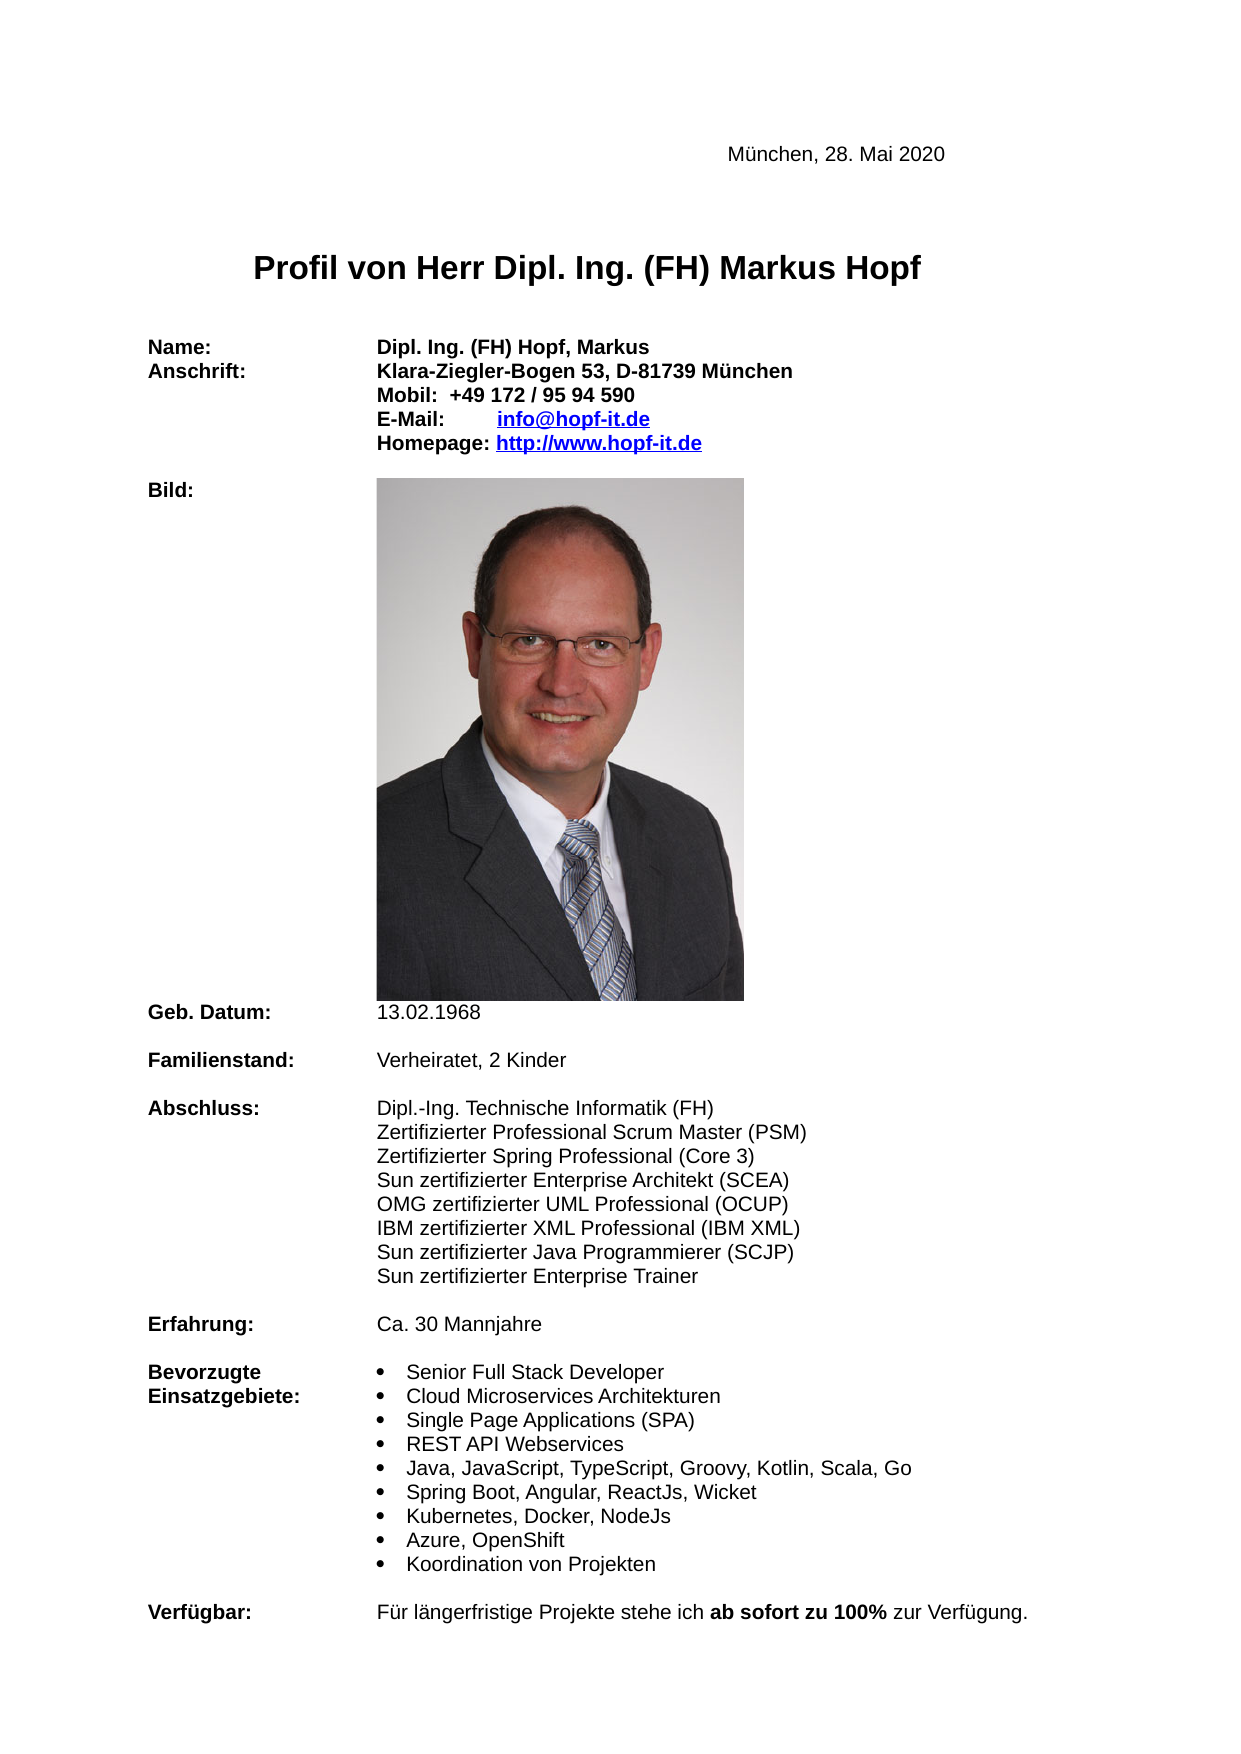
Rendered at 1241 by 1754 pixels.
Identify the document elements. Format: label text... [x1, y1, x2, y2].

table_cell Geb. Datum: [140, 1000, 369, 1048]
table_cell Ca. 30 Mannjahre [369, 1312, 1063, 1359]
subtitle Profil von Herr Dipl. Ing. (FH) Markus Hopf [207, 248, 1110, 287]
table_cell Dipl.-Ing. Technische Informatik (FH) Zertifizierter Professional Scrum Master (PSM) Zertifizierter Spring Professional (Core 3) Sun zertifizierter Enterprise Architekt (SCEA) OMG zertifizierter UML Professional (OCUP) IBM zertifizierter XML Professional (IBM XML) Sun zertifizierter Java Programmierer (SCJP) Sun zertifizierter Enterprise Trainer [369, 1096, 1063, 1312]
table_cell Bild: [140, 478, 369, 1000]
table_cell Abschluss: [140, 1096, 369, 1312]
text München, 28. Mai 2020 [148, 142, 1110, 166]
table_cell Senior Full Stack Developer Cloud Microservices Architekturen Single Page Applications (SPA) REST API Webservices Java, JavaScript, TypeScript, Groovy, Kotlin, Scala, Go Spring Boot, Angular, ReactJs, Wicket Kubernetes, Docker, NodeJs Azure, OpenShift Koordination von Projekten [369, 1360, 1063, 1600]
table_cell Für längerfristige Projekte stehe ich ab sofort zu 100% zur Verfügung. [369, 1600, 1063, 1624]
table_cell 13.02.1968 [369, 1000, 1063, 1048]
table_cell Familienstand: [140, 1048, 369, 1096]
table_cell [744, 478, 1063, 1000]
table_header Name: Anschrift: [140, 335, 369, 478]
table_cell Verheiratet, 2 Kinder [369, 1048, 1063, 1096]
table_cell Verfügbar: [140, 1600, 369, 1624]
table_header Dipl. Ing. (FH) Hopf, Markus Klara-Ziegler-Bogen 53, D-81739 München Mobil: +49 172 / 95 94 590 E-Mail: info@hopf-it.de Homepage: http://www.hopf-it.de [369, 335, 1063, 478]
table_cell Bevorzugte Einsatzgebiete: [140, 1360, 369, 1600]
table_cell [369, 478, 376, 1000]
table_cell Erfahrung: [140, 1312, 369, 1359]
